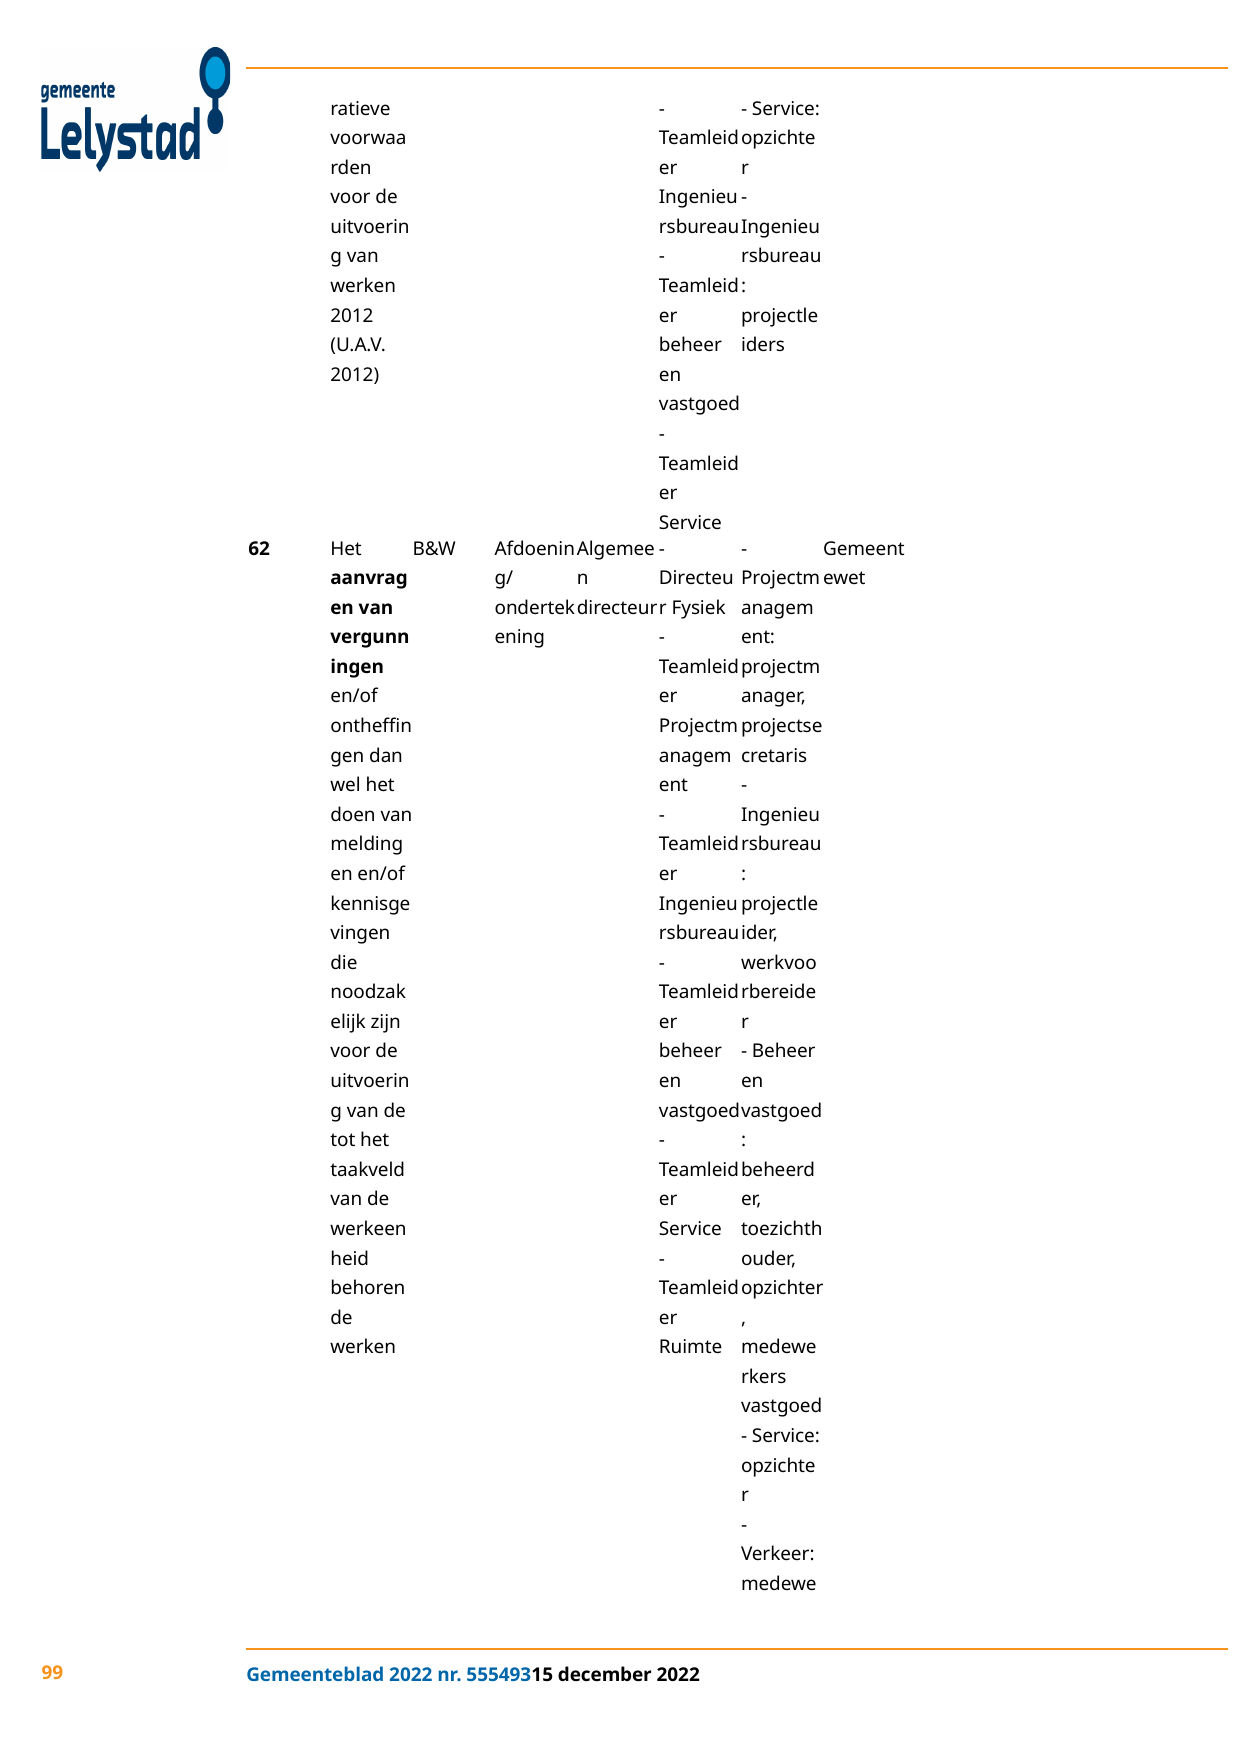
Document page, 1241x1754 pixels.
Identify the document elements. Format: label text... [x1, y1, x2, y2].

table_cell Afdoening/ondertekening [494, 535, 577, 1596]
table_cell Het aanvragen van vergunningen en/of ontheffingen dan wel het doen van meldingen en/of kennisgevingen die noodzakelijk zijn voor de uitvoering van de tot het taakveld van de werkeenheid behorende werken [330, 535, 412, 1596]
table_cell [823, 95, 905, 535]
table_cell - Teamleider Ingenieursbureau - Teamleider beheer en vastgoed - Teamleider Service [659, 95, 741, 535]
table_cell [905, 535, 987, 1596]
table_cell [905, 95, 987, 535]
picture [41, 47, 231, 172]
table_cell Algemeen directeur [577, 535, 659, 1596]
table_cell B&W [412, 535, 494, 1596]
table_cell [412, 95, 494, 535]
table_cell 62 [248, 535, 330, 1596]
table_cell - Service: opzichter - Ingenieursbureau: projectleiders [741, 95, 823, 535]
table_cell [577, 95, 659, 535]
table_cell Gemeentewet [823, 535, 905, 1596]
table_cell [494, 95, 577, 535]
table_cell - Projectmanagement: projectmanager, projectsecretaris - Ingenieursbureau: projectleider, werkvoorbereider - Beheer en vastgoed: beheerder, toezichthouder, opzichter, medewerkers vastgoed - Service: opzichter - Verkeer: medewe [741, 535, 823, 1596]
table_cell [248, 95, 330, 535]
table_cell - Directeur Fysiek - Teamleider Projectmanagement - Teamleider Ingenieursbureau - Teamleider beheer en vastgoed - Teamleider Service - Teamleider Ruimte [659, 535, 741, 1596]
table_cell ratieve voorwaarden voor de uitvoering van werken 2012 (U.A.V. 2012) [330, 95, 412, 535]
table_cell [987, 95, 1069, 535]
table_cell [1069, 95, 1152, 535]
table_cell [1069, 535, 1152, 1596]
table_cell [987, 535, 1069, 1596]
